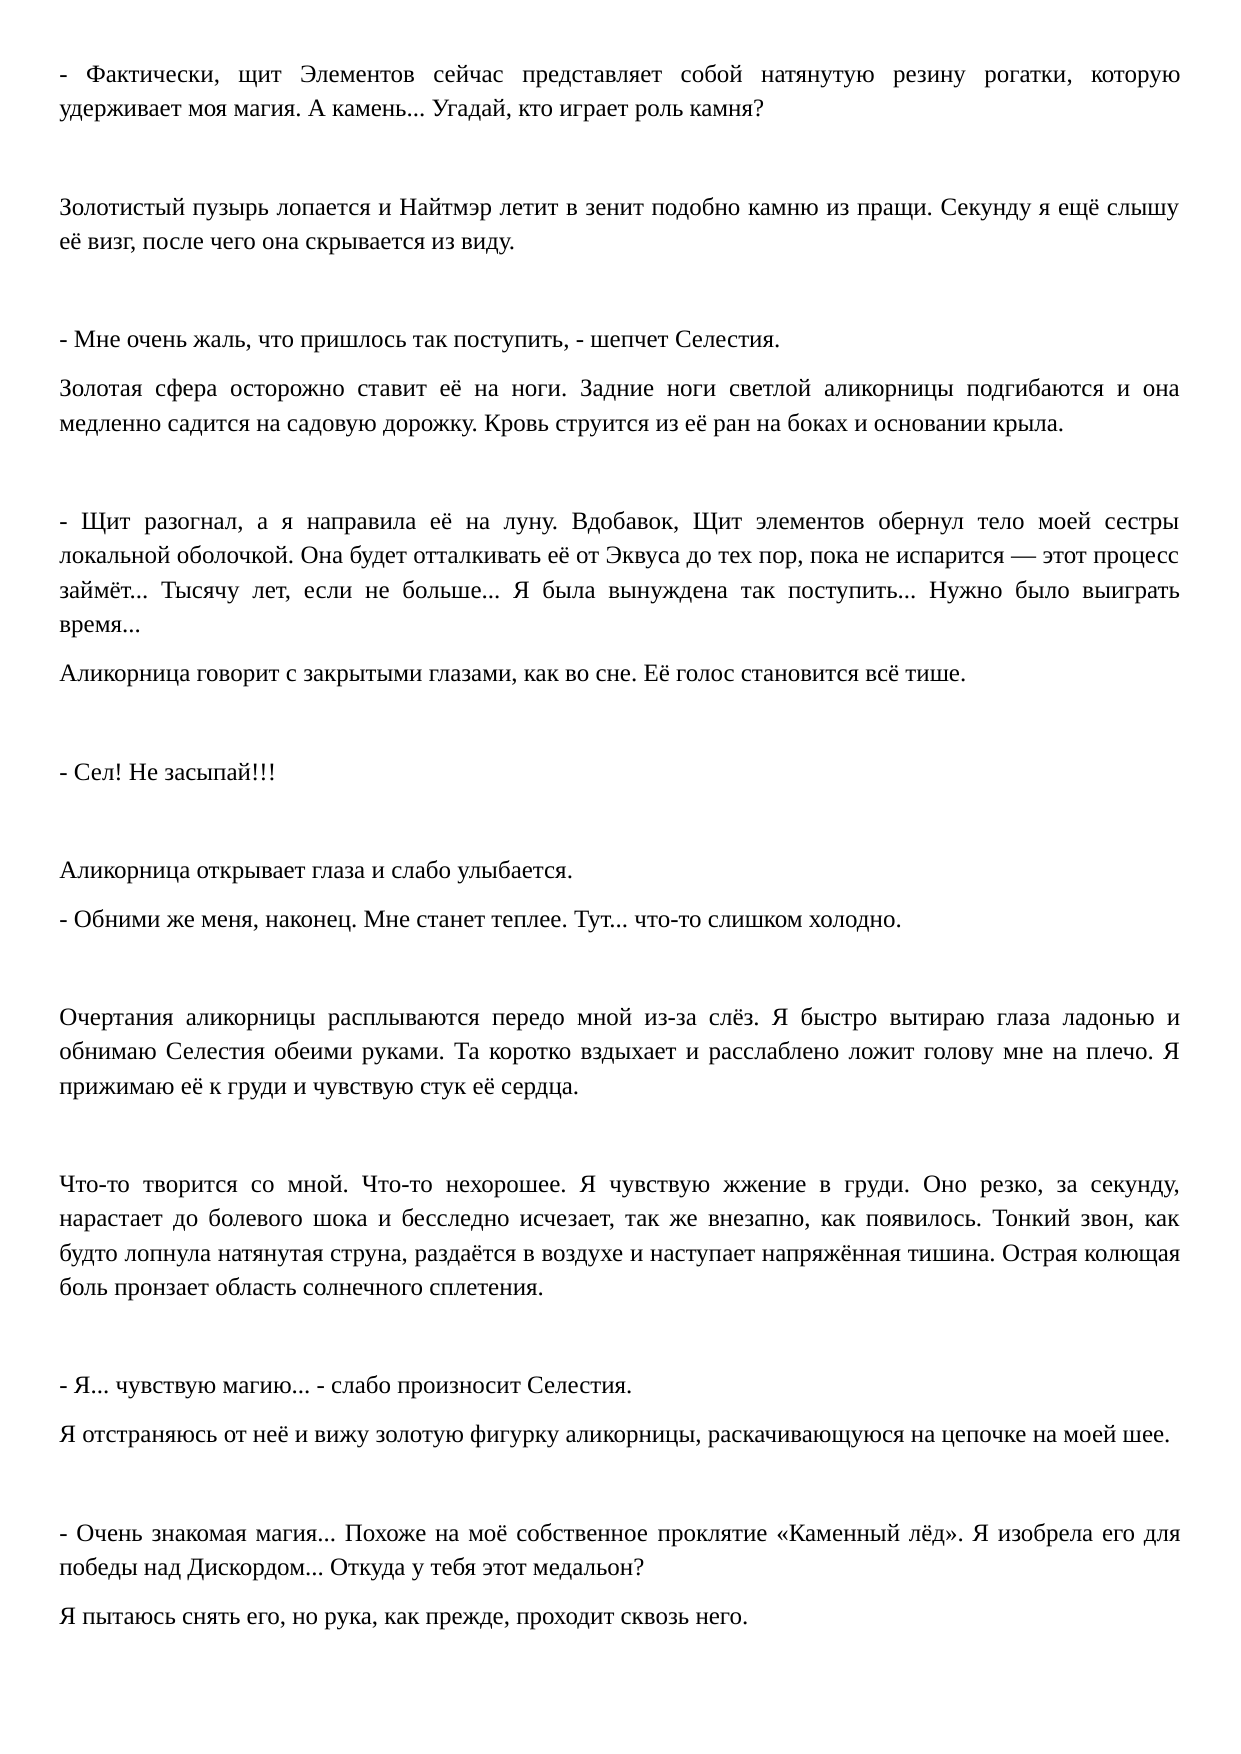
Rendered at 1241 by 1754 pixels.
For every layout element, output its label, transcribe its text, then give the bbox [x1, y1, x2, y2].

text Что-то творится со мной. Что-то нехорошее. Я чувствую жжение в груди. Оно резко, за секунду, нарастает до болевого шока и бесследно исчезает, так же внезапно, как появилось. Тонкий звон, как будто лопнула натянутая струна, раздаётся в воздухе и наступает напряжённая тишина. Острая колющая боль пронзает область солнечного сплетения. [59, 1169, 1181, 1301]
text - Обними же меня, наконец. Мне станет теплее. Тут... что-то слишком холодно. [59, 904, 1181, 932]
text Я пытаюсь снять его, но рука, как прежде, проходит сквозь него. [59, 1601, 1181, 1630]
text - Фактически, щит Элементов сейчас представляет собой натянутую резину рогатки, которую удерживает моя магия. А камень... Угадай, кто играет роль камня? [59, 59, 1181, 122]
text Золотистый пузырь лопается и Найтмэр летит в зенит подобно камню из пращи. Секунду я ещё слышу её визг, после чего она скрывается из виду. [59, 192, 1181, 255]
text - Сел! Не засыпай!!! [59, 757, 1181, 785]
text Очертания аликорницы расплываются передо мной из-за слёз. Я быстро вытираю глаза ладонью и обнимаю Селестия обеими руками. Та коротко вздыхает и расслаблено ложит голову мне на плечо. Я прижимаю её к груди и чувствую стук её сердца. [59, 1002, 1181, 1099]
text - Щит разогнал, а я направила её на луну. Вдобавок, Щит элементов обернул тело моей сестры локальной оболочкой. Она будет отталкивать её от Эквуса до тех пор, пока не испарится — этот процесс займёт... Тысячу лет, если не больше... Я была вынуждена так поступить... Нужно было выиграть время... [59, 506, 1181, 638]
text Аликорница открывает глаза и слабо улыбается. [59, 855, 1181, 883]
text - Очень знакомая магия... Похоже на моё собственное проклятие «Каменный лёд». Я изобрела его для победы над Дискордом... Откуда у тебя этот медальон? [59, 1518, 1181, 1581]
text - Мне очень жаль, что пришлось так поступить, - шепчет Селестия. [59, 324, 1181, 353]
text - Я... чувствую магию... - слабо произносит Селестия. [59, 1371, 1181, 1399]
text Я отстраняюсь от неё и вижу золотую фигурку аликорницы, раскачивающуюся на цепочке на моей шее. [59, 1419, 1181, 1448]
text Золотая сфера осторожно ставит её на ноги. Задние ноги светлой аликорницы подгибаются и она медленно садится на садовую дорожку. Кровь струится из её ран на боках и основании крыла. [59, 373, 1181, 437]
text Аликорница говорит с закрытыми глазами, как во сне. Её голос становится всё тише. [59, 658, 1181, 687]
